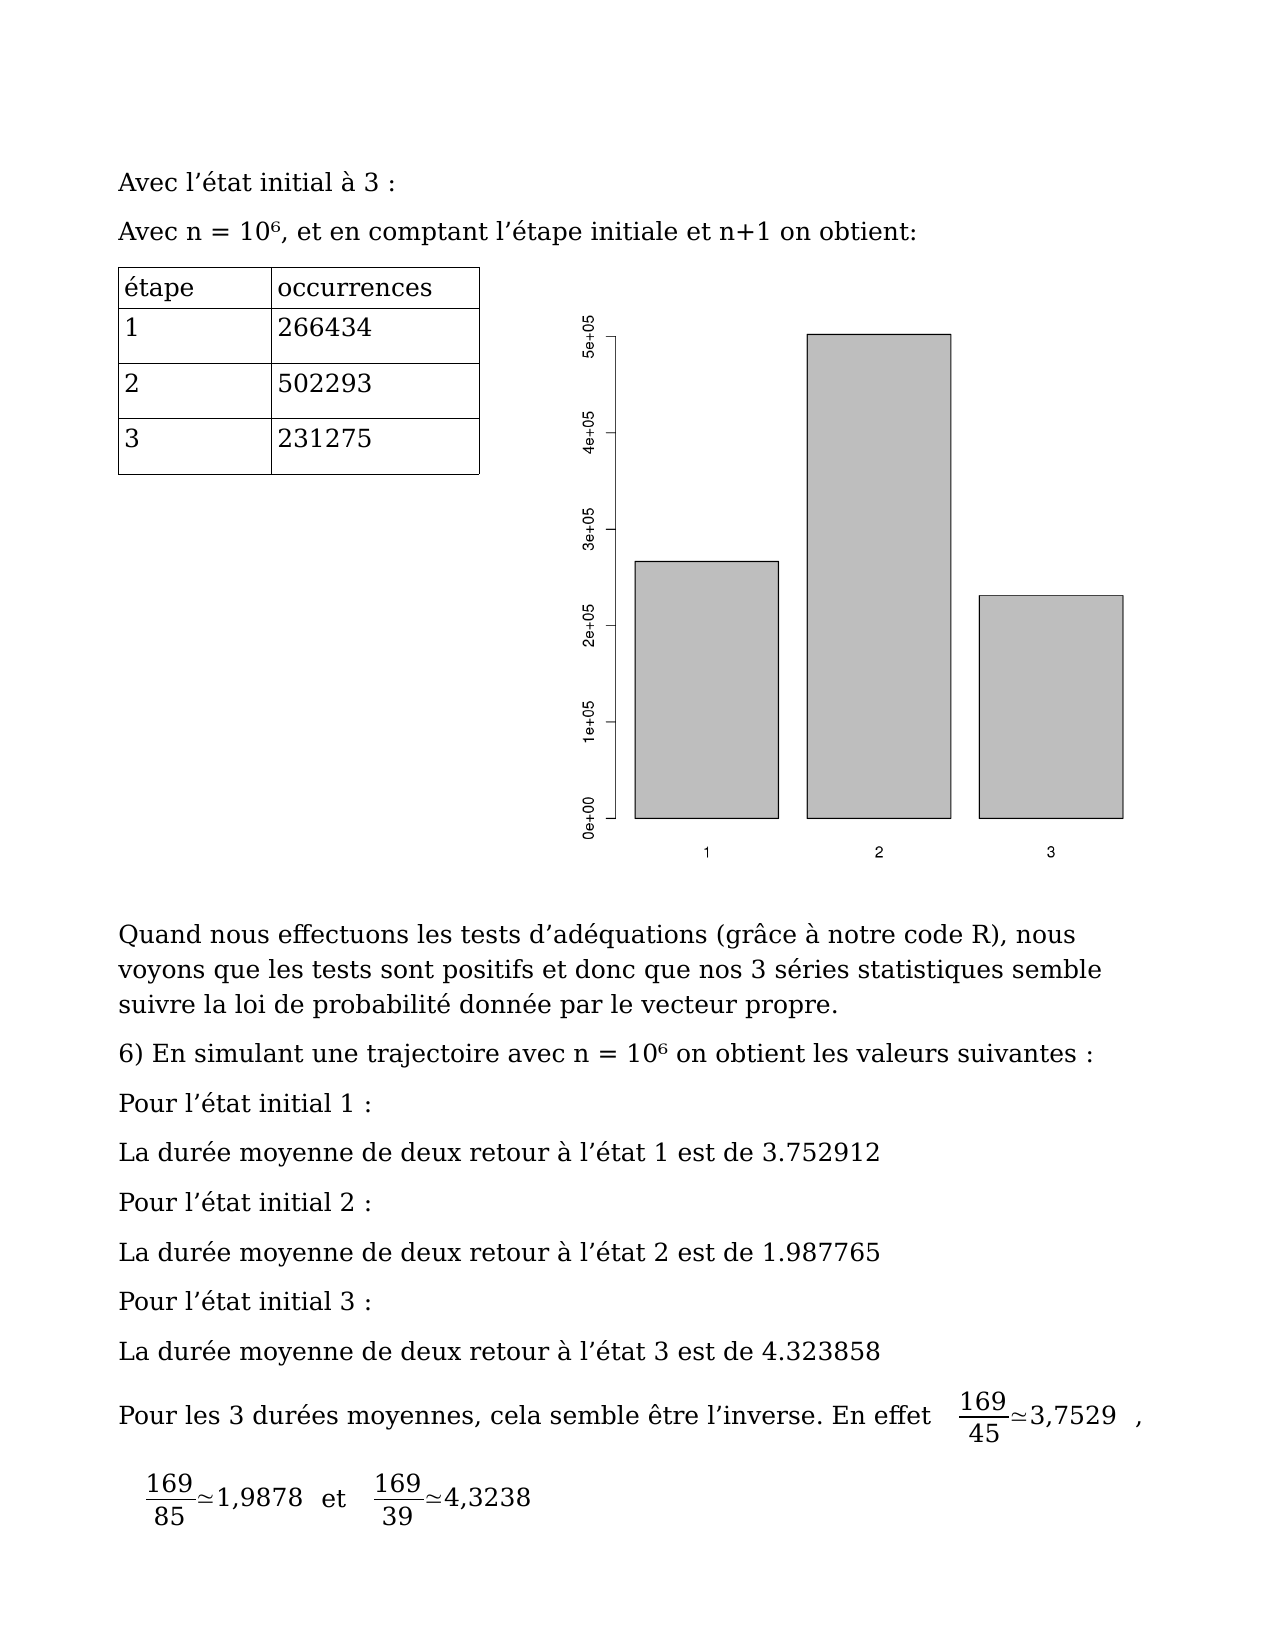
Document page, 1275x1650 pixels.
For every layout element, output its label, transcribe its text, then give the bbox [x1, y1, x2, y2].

text Pour les 3 durées moyennes, cela semble être l’inverse. En effet , [118, 1387, 1157, 1448]
text Avec n = 10⁶, et en comptant l’étape initiale et n+1 on obtient: [118, 217, 1157, 246]
text La durée moyenne de deux retour à l’état 2 est de 1.987765 [118, 1238, 1157, 1267]
text La durée moyenne de deux retour à l’état 1 est de 3.752912 [118, 1139, 1157, 1168]
table_cell 3 [119, 419, 271, 473]
text Avec l’état initial à 3 : [118, 168, 1157, 197]
table_header étape [119, 268, 271, 308]
text Pour l’état initial 1 : [118, 1089, 1157, 1118]
text La durée moyenne de deux retour à l’état 3 est de 4.323858 [118, 1337, 1157, 1366]
text et [118, 1469, 1157, 1531]
text 6) En simulant une trajectoire avec n = 10⁶ on obtient les valeurs suivantes : [118, 1039, 1157, 1069]
text Quand nous effectuons les tests d’adéquations (grâce à notre code R), nous voyons que les tests sont positifs et donc que nos 3 séries statistiques semble suivre la loi de probabilité donnée par le vecteur propre. [118, 920, 1157, 1019]
text Pour l’état initial 2 : [118, 1188, 1157, 1217]
table_header occurrences [272, 268, 479, 308]
table_cell 231275 [272, 419, 479, 473]
text Pour l’état initial 3 : [118, 1287, 1157, 1317]
table_cell 502293 [272, 364, 479, 418]
table_cell 1 [119, 309, 271, 363]
picture [573, 293, 1136, 865]
table_cell 266434 [272, 309, 479, 363]
table_cell 2 [119, 364, 271, 418]
